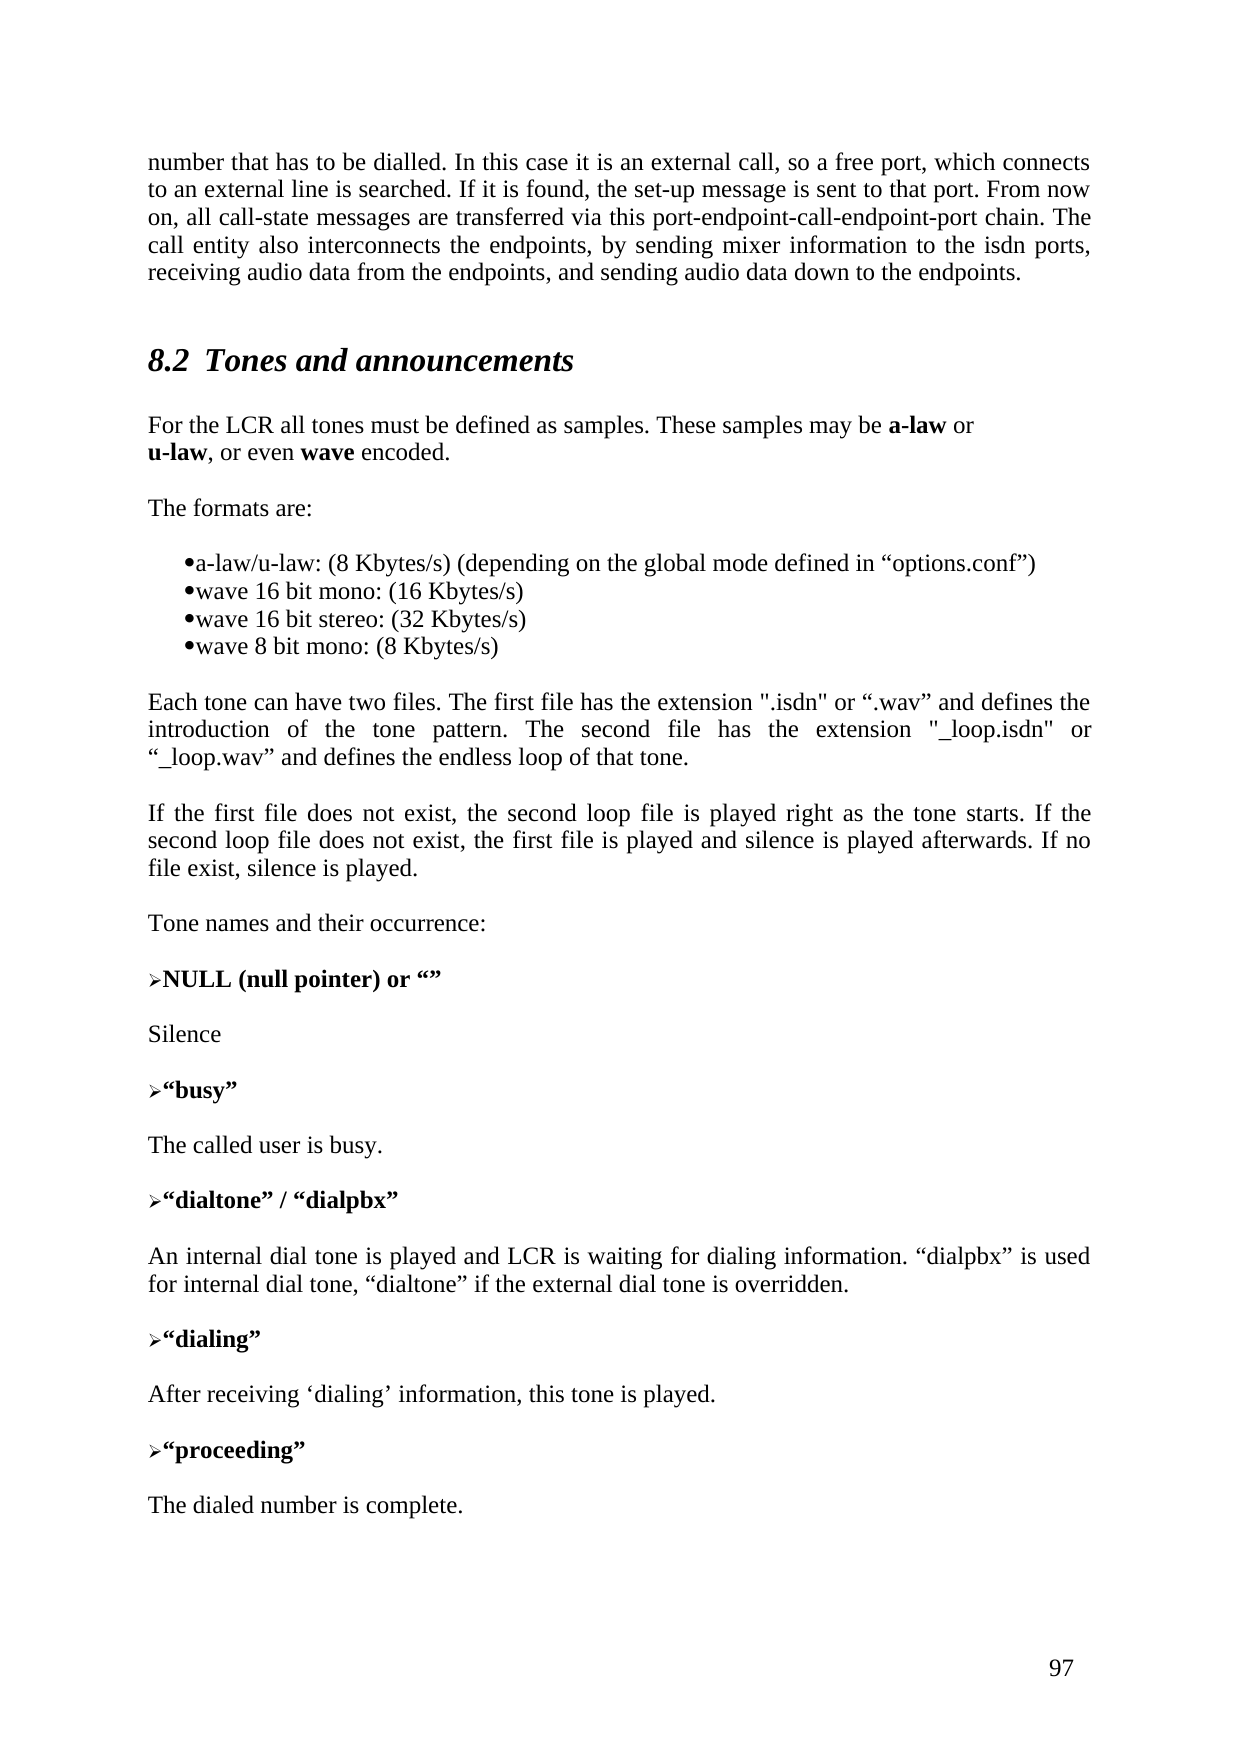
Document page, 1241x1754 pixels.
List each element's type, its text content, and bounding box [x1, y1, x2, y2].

text number that has to be dialled. In this case it is an external call, so a free port, which connects to an external line is searched. If it is found, the set-up message is sent to that port. From now on, all call-state messages are transferred via this port-endpoint-call-endpoint-port chain. The call entity also interconnects the endpoints, by sending mixer information to the isdn ports, receiving audio data from the endpoints, and sending audio data down to the endpoints. [148, 148, 1092, 286]
text Tone names and their occurrence: [148, 909, 1092, 937]
text 8.2 Tones and announcements [148, 342, 1092, 378]
text The called user is busy. [148, 1131, 1092, 1159]
list “proceeding” [148, 1436, 1092, 1464]
list “dialing” [148, 1325, 1092, 1353]
text The formats are: [148, 494, 1092, 522]
text If the first file does not exist, the second loop file is played right as the tone starts. If the second loop file does not exist, the first file is played and silence is played afterwards. If no file exist, silence is played. [148, 799, 1092, 882]
text Silence [148, 1020, 1092, 1048]
list “dialtone” / “dialpbx” [148, 1187, 1092, 1214]
text An internal dial tone is played and LCR is waiting for dialing information. “dialpbx” is used for internal dial tone, “dialtone” if the external dial tone is overridden. [148, 1242, 1092, 1297]
list NULL (null pointer) or “” [148, 965, 1092, 993]
list wave 16 bit stereo: (32 Kbytes/s) [185, 605, 1092, 632]
list wave 16 bit mono: (16 Kbytes/s) [185, 577, 1092, 605]
list wave 8 bit mono: (8 Kbytes/s) [185, 632, 1092, 660]
text Each tone can have two files. The first file has the extension ".isdn" or “.wav” and defines the introduction of the tone pattern. The second file has the extension "_loop.isdn" or “_loop.wav” and defines the endless loop of that tone. [148, 688, 1092, 771]
text After receiving ‘dialing’ information, this tone is played. [148, 1381, 1092, 1408]
list “busy” [148, 1076, 1092, 1103]
text The dialed number is complete. [148, 1491, 1092, 1519]
text u-law, or even wave encoded. [148, 438, 1092, 466]
text For the LCR all tones must be defined as samples. These samples may be a-law or [148, 411, 1092, 438]
list a-law/u-law: (8 Kbytes/s) (depending on the global mode defined in “options.conf”) [185, 549, 1092, 577]
